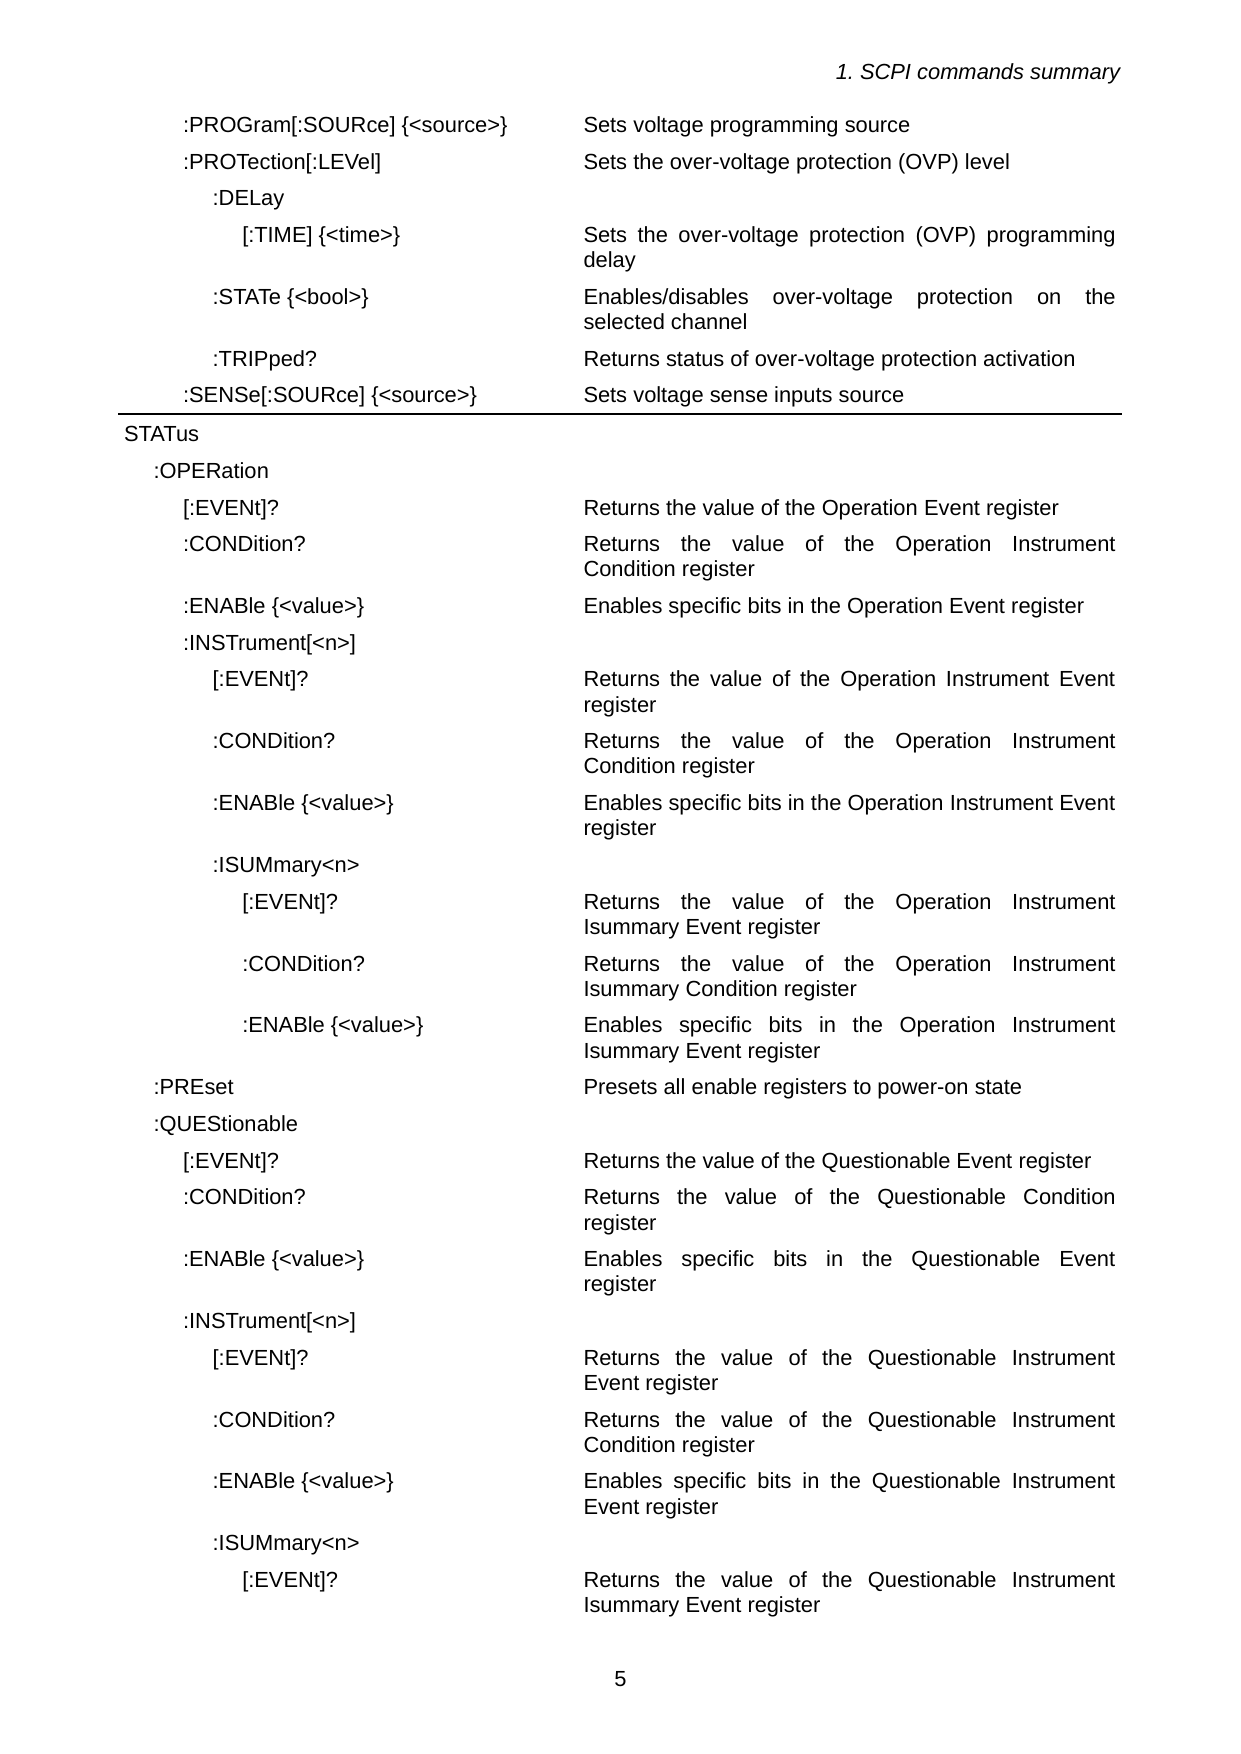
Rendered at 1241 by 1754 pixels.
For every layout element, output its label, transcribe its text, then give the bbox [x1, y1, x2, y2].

table_cell Returns the value of the Questionable Condition register [578, 1179, 1122, 1240]
table_cell :PROTection[:LEVel] [118, 143, 577, 179]
table_cell :PROGram[:SOURce] {<source>} [118, 106, 577, 143]
table_cell Returns the value of the Questionable Instrument Isummary Event register [578, 1561, 1122, 1623]
table_cell :DELay [118, 180, 577, 216]
table_cell [:EVENt]? [118, 489, 577, 525]
table_cell [578, 1302, 1122, 1339]
table_cell [:EVENt]? [118, 1142, 577, 1178]
table_cell Enables specific bits in the Questionable Event register [578, 1240, 1122, 1302]
table_cell Enables specific bits in the Operation Instrument Isummary Event register [578, 1007, 1122, 1068]
table_cell :ENABle {<value>} [118, 1463, 577, 1524]
table_cell :INSTrument[<n>] [118, 1302, 577, 1339]
table_cell :CONDition? [118, 723, 577, 784]
table_cell :CONDition? [118, 945, 577, 1007]
table_cell [:EVENt]? [118, 661, 577, 722]
table_cell [578, 1525, 1122, 1561]
table_cell Enables specific bits in the Operation Event register [578, 587, 1122, 624]
table_cell [:EVENt]? [118, 1561, 577, 1623]
table_cell Returns status of over-voltage protection activation [578, 340, 1122, 377]
table_cell Sets voltage programming source [578, 106, 1122, 143]
table_cell Sets voltage sense inputs source [578, 377, 1122, 413]
table_cell Returns the value of the Operation Instrument Isummary Condition register [578, 945, 1122, 1007]
table_cell [578, 452, 1122, 489]
table_cell Enables specific bits in the Questionable Instrument Event register [578, 1463, 1122, 1524]
table_cell [:TIME] {<time>} [118, 216, 577, 278]
table_cell Returns the value of the Operation Event register [578, 489, 1122, 525]
table_cell Sets the over-voltage protection (OVP) programming delay [578, 216, 1122, 278]
table_cell Returns the value of the Questionable Event register [578, 1142, 1122, 1178]
table_cell :CONDition? [118, 1401, 577, 1463]
table_cell :PREset [118, 1069, 577, 1105]
table_cell Returns the value of the Questionable Instrument Event register [578, 1339, 1122, 1401]
table_cell Enables/disables over-voltage protection on the selected channel [578, 278, 1122, 340]
table_cell :OPERation [118, 452, 577, 489]
table_cell Returns the value of the Operation Instrument Event register [578, 661, 1122, 722]
table_cell [578, 624, 1122, 661]
table_cell :STATe {<bool>} [118, 278, 577, 340]
table_cell [:EVENt]? [118, 1339, 577, 1401]
table_cell Returns the value of the Operation Instrument Condition register [578, 525, 1122, 587]
table_cell :ENABle {<value>} [118, 587, 577, 624]
table_cell :CONDition? [118, 1179, 577, 1240]
table_cell :ISUMmary<n> [118, 1525, 577, 1561]
table_cell :TRIPped? [118, 340, 577, 377]
table_cell Enables specific bits in the Operation Instrument Event register [578, 784, 1122, 846]
table_cell Returns the value of the Operation Instrument Condition register [578, 723, 1122, 784]
table_cell :QUEStionable [118, 1105, 577, 1142]
table_cell Presets all enable registers to power-on state [578, 1069, 1122, 1105]
table_cell [:EVENt]? [118, 883, 577, 945]
table_header [578, 415, 1122, 452]
table_cell :CONDition? [118, 525, 577, 587]
table_cell :ISUMmary<n> [118, 846, 577, 883]
table_cell :ENABle {<value>} [118, 1240, 577, 1302]
table_cell Returns the value of the Questionable Instrument Condition register [578, 1401, 1122, 1463]
table_header STATus [118, 415, 577, 452]
table_cell [578, 180, 1122, 216]
table_cell :ENABle {<value>} [118, 784, 577, 846]
table_cell [578, 846, 1122, 883]
table_cell Returns the value of the Operation Instrument Isummary Event register [578, 883, 1122, 945]
table_cell Sets the over-voltage protection (OVP) level [578, 143, 1122, 179]
table_cell [578, 1105, 1122, 1142]
table_cell :ENABle {<value>} [118, 1007, 577, 1068]
table_cell :SENSe[:SOURce] {<source>} [118, 377, 577, 413]
table_cell :INSTrument[<n>] [118, 624, 577, 661]
